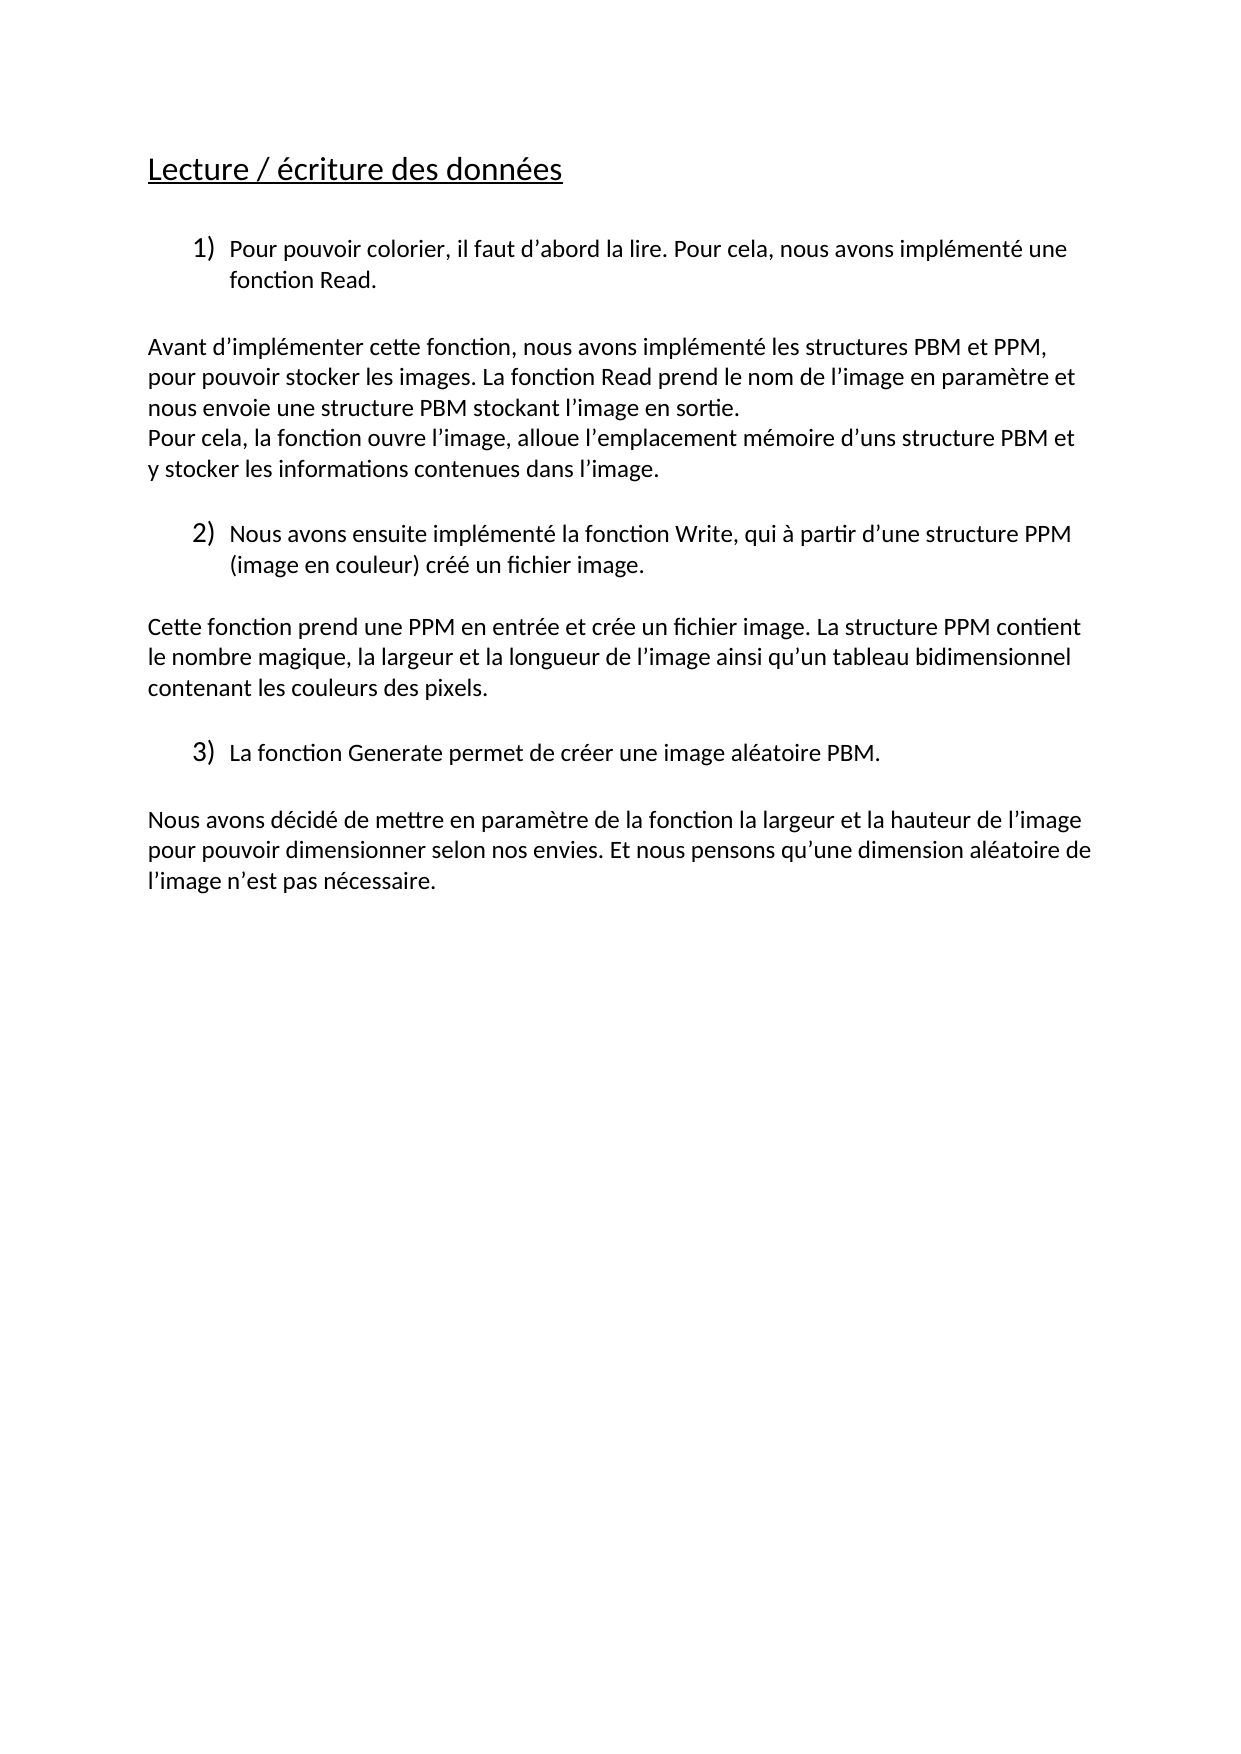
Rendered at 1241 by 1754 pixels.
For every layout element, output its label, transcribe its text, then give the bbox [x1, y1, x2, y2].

text Avant d’implémenter cette fonction, nous avons implémenté les structures PBM et PPM, pour pouvoir stocker les images. La fonction Read prend le nom de l’image en paramètre et nous envoie une structure PBM stockant l’image en sortie. [148, 331, 1093, 422]
list Pour pouvoir colorier, il faut d’abord la lire. Pour cela, nous avons implémenté une fonction Read. [192, 229, 1093, 295]
text Lecture / écriture des données [148, 148, 1093, 188]
list Nous avons ensuite implémenté la fonction Write, qui à partir d’une structure PPM (image en couleur) créé un fichier image. [192, 514, 1093, 580]
text Nous avons décidé de mettre en paramètre de la fonction la largeur et la hauteur de l’image pour pouvoir dimensionner selon nos envies. Et nous pensons qu’une dimension aléatoire de l’image n’est pas nécessaire. [148, 804, 1093, 896]
text Pour cela, la fonction ouvre l’image, alloue l’emplacement mémoire d’uns structure PBM et y stocker les informations contenues dans l’image. [148, 422, 1093, 483]
list La fonction Generate permet de créer une image aléatoire PBM. [192, 733, 1093, 768]
text Cette fonction prend une PPM en entrée et crée un fichier image. La structure PPM contient le nombre magique, la largeur et la longueur de l’image ainsi qu’un tableau bidimensionnel contenant les couleurs des pixels. [148, 611, 1093, 702]
